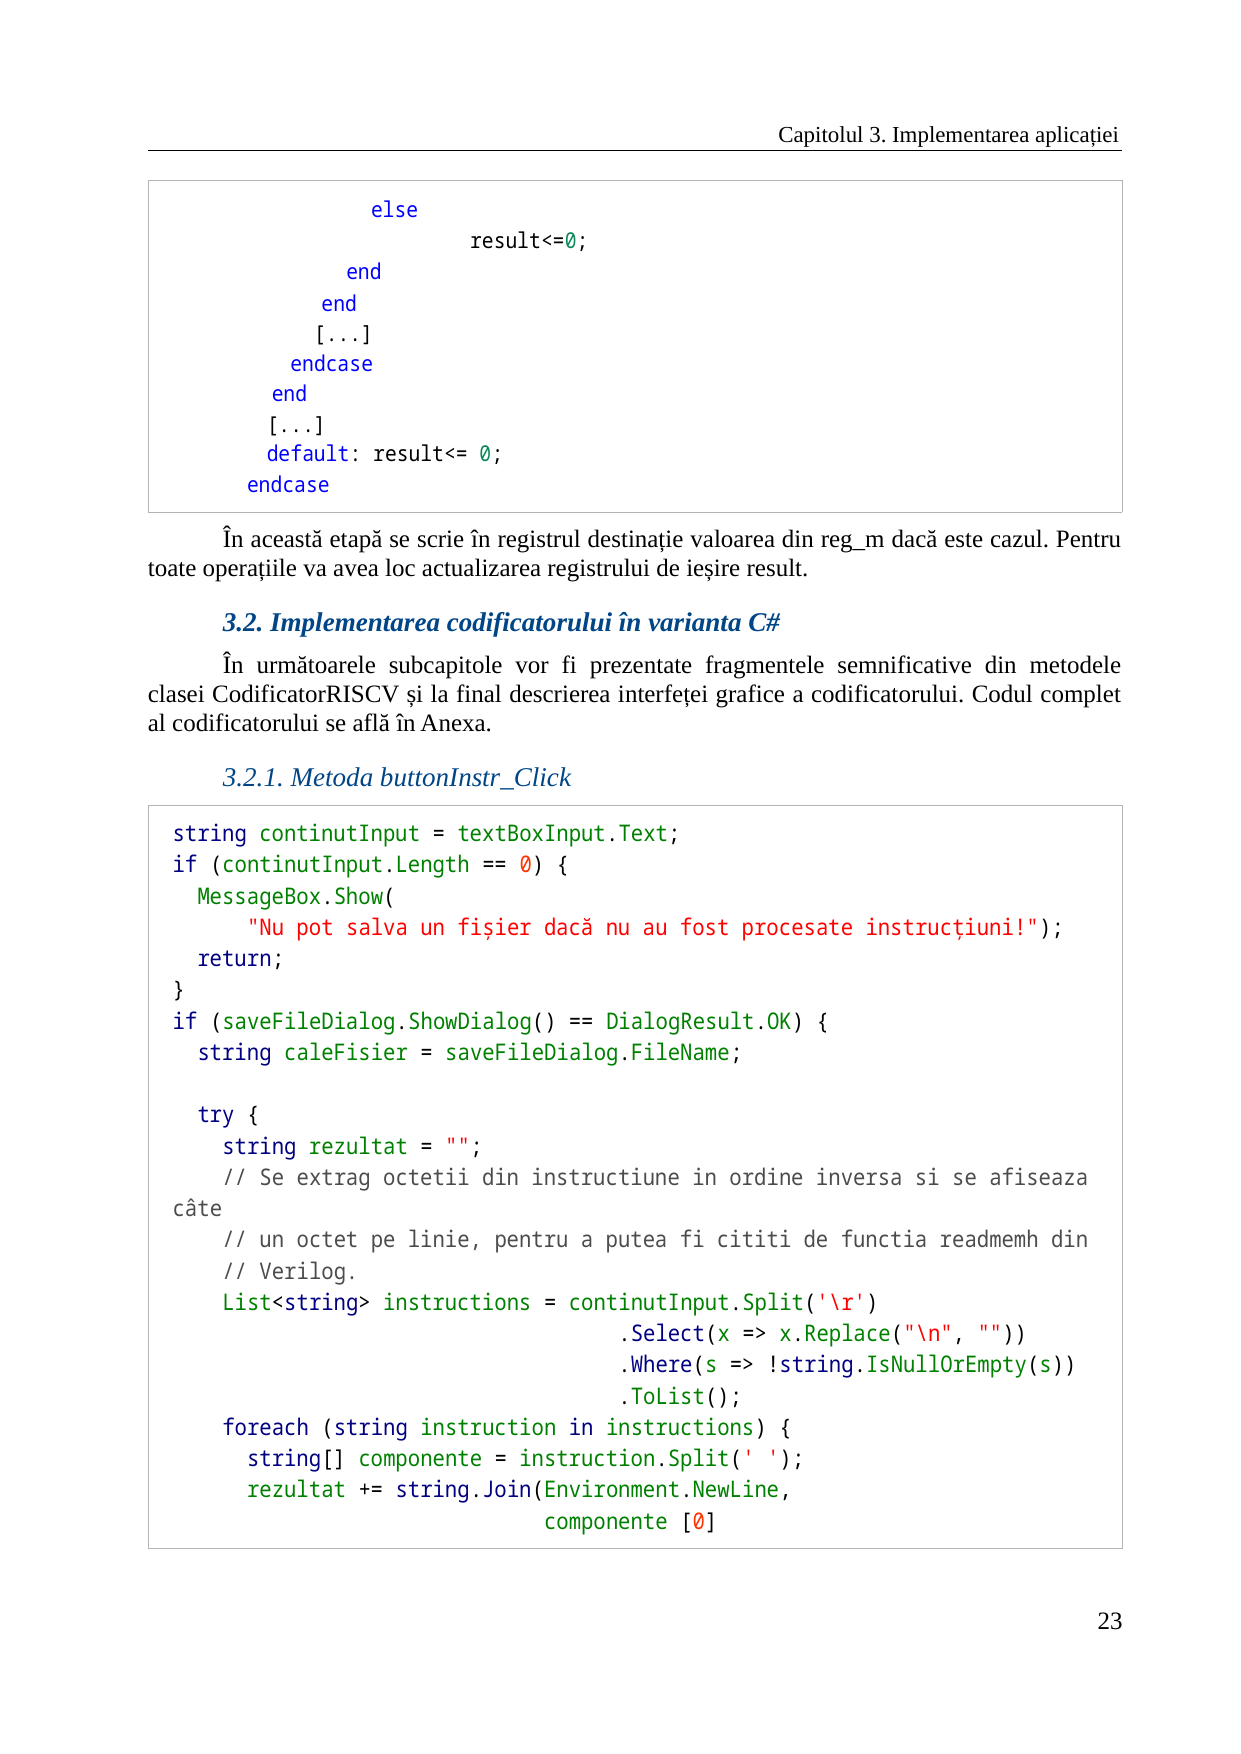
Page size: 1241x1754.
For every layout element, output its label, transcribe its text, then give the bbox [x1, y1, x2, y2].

text if (saveFileDialog.ShowDialog() == DialogResult.OK) { [149, 992, 1122, 1023]
text .Where(s => !string.IsNullOrEmpty(s)) [149, 1336, 1122, 1367]
text string rezultat = ""; [149, 1117, 1122, 1148]
text default: result<= 0; [149, 426, 1122, 456]
text // Verilog. [149, 1242, 1122, 1273]
text string caleFisier = saveFileDialog.FileName; [149, 1023, 1122, 1067]
text endcase [149, 456, 1122, 512]
text result<=0; [149, 211, 1122, 243]
text [...] [149, 396, 1122, 426]
text rezultat += string.Join(Environment.NewLine, [149, 1461, 1122, 1492]
text } [149, 961, 1122, 992]
subtitle Implementarea codificatorului în varianta C# [223, 607, 1122, 638]
text // un octet pe linie, pentru a putea fi cititi de functia readmemh din [149, 1211, 1122, 1242]
text componente [0] [149, 1492, 1122, 1548]
text try { [149, 1086, 1122, 1117]
text În această etapă se scrie în registrul destinație valoarea din reg_m dacă este cazul. Pentru toate operațiile va avea loc actualizarea registrului de ieșire result. [148, 524, 1122, 582]
text foreach (string instruction in instructions) { [149, 1398, 1122, 1430]
text În următoarele subcapitole vor fi prezentate fragmentele semnificative din metodele clasei CodificatorRISCV și la final descrierea interfeței grafice a codificatorului. Codul complet al codificatorului se află în Anexa. [148, 650, 1122, 736]
text if (continutInput.Length == 0) { [149, 836, 1122, 867]
text .ToList(); [149, 1367, 1122, 1398]
text MessageBox.Show( [149, 867, 1122, 898]
text .Select(x => x.Replace("\n", "")) [149, 1305, 1122, 1336]
text string[] componente = instruction.Split(' '); [149, 1430, 1122, 1461]
text [...] [149, 305, 1122, 335]
text else [149, 181, 1122, 211]
text endcase [149, 335, 1122, 365]
text string continutInput = textBoxInput.Text; [149, 806, 1122, 836]
text end [149, 243, 1122, 274]
text end [149, 365, 1122, 396]
text return; [149, 930, 1122, 961]
text List<string> instructions = continutInput.Split('\r') [149, 1273, 1122, 1305]
text "Nu pot salva un fișier dacă nu au fost procesate instrucțiuni!"); [149, 898, 1122, 930]
text end [149, 274, 1122, 305]
subtitle Metoda buttonInstr_Click [223, 761, 1122, 792]
text // Se extrag octetii din instructiune in ordine inversa si se afiseaza câte [149, 1148, 1122, 1211]
